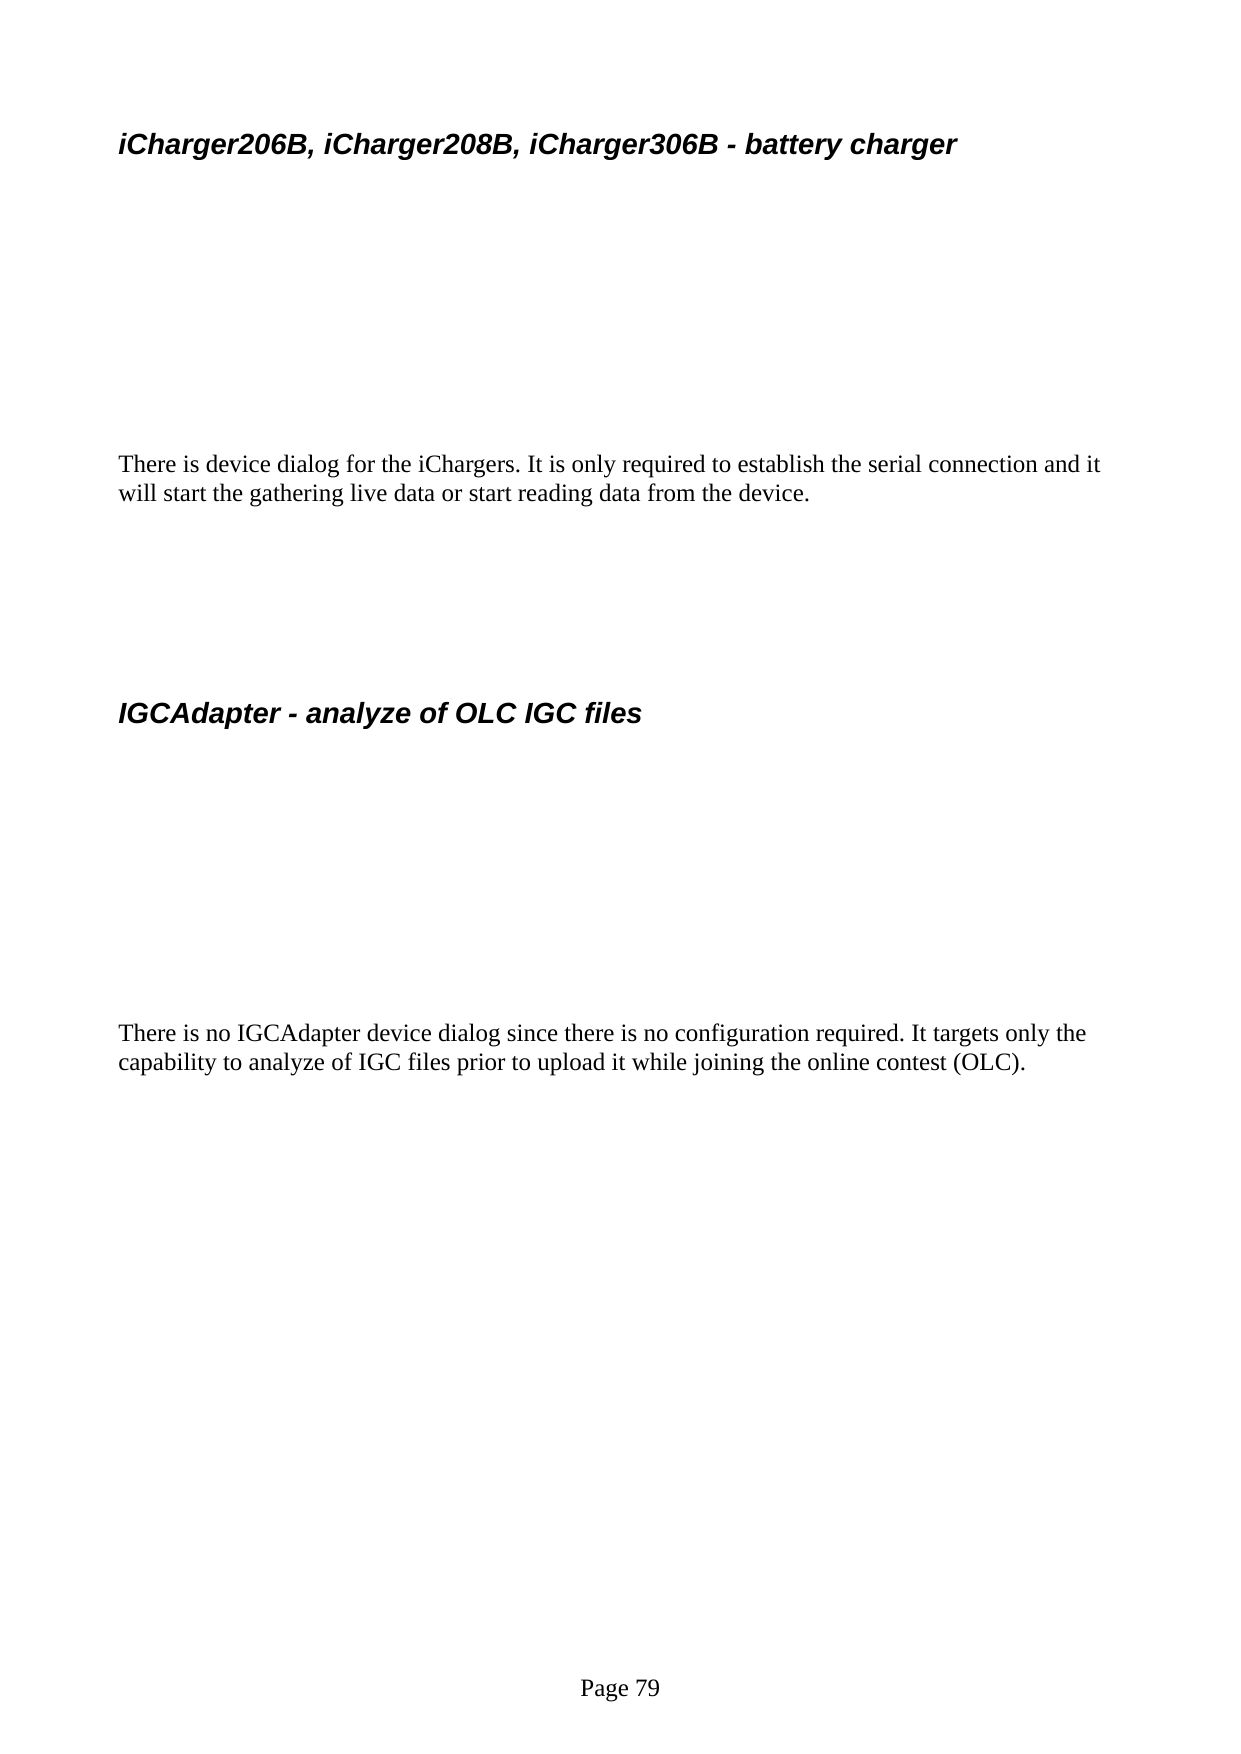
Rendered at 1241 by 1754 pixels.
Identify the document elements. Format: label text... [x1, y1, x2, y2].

text There is device dialog for the iChargers. It is only required to establish the serial connection and it will start the gathering live data or start reading data from the device. [118, 449, 1122, 507]
subtitle iCharger206B, iCharger208B, iCharger306B - battery charger [118, 127, 1122, 161]
text There is no IGCAdapter device dialog since there is no configuration required. It targets only the capability to analyze of IGC files prior to upload it while joining the online contest (OLC). [118, 1018, 1122, 1076]
subtitle IGCAdapter - analyze of OLC IGC files [118, 697, 1122, 730]
